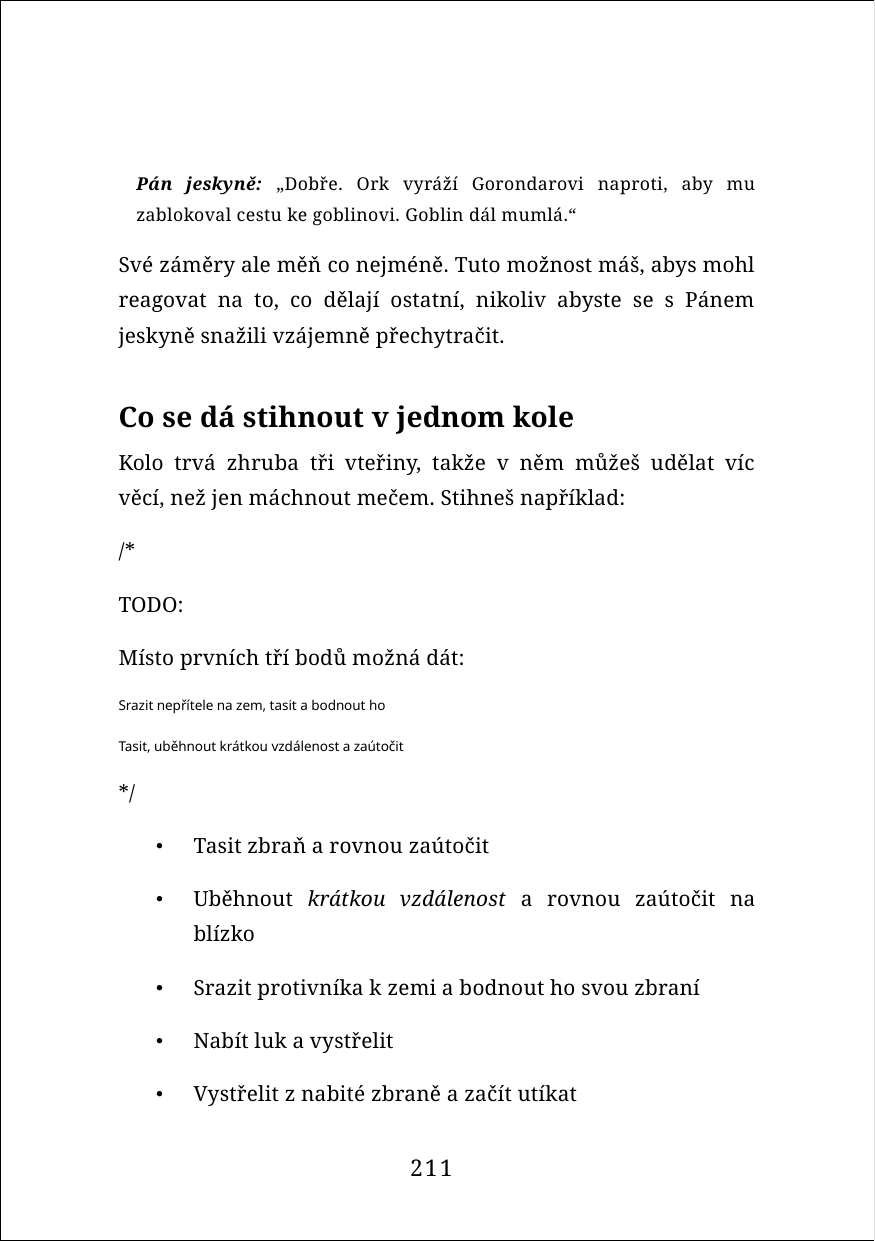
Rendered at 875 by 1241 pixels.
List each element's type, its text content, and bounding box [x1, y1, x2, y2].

list Uběhnout krátkou vzdálenost a rovnou zaútočit na blízko [156, 884, 756, 948]
list Vystřelit z nabité zbraně a začít utíkat [156, 1079, 756, 1108]
text Své záměry ale měň co nejméně. Tuto možnost máš, abys mohl reagovat na to, co dělají ostatní, nikoliv abyste se s Pánem jeskyně snažili vzájemně přechytračit. [118, 250, 756, 349]
text TODO: [118, 590, 756, 618]
text */ [118, 778, 756, 806]
list Tasit zbraň a rovnou zaútočit [156, 831, 756, 859]
text Srazit nepřítele na zem, tasit a bodnout ho [118, 696, 756, 715]
text /* [118, 537, 756, 565]
list Srazit protivníka k zemi a bodnout ho svou zbraní [156, 973, 756, 1001]
list Tasit, uběhnout krátkou vzdálenost a zaútočit [118, 737, 756, 755]
text Místo prvních tří bodů možná dát: [118, 643, 756, 672]
text Kolo trvá zhruba tři vteřiny, takže v něm můžeš udělat víc věcí, než jen máchnout mečem. Stihneš například: [118, 448, 756, 512]
text Pán jeskyně: „Dobře. Ork vyráží Gorondarovi naproti, aby mu zablokoval cestu ke goblinovi. Goblin dál mumlá.“ [136, 172, 756, 226]
subtitle Co se dá stihnout v jednom kole [118, 398, 756, 436]
list Nabít luk a vystřelit [156, 1026, 756, 1054]
